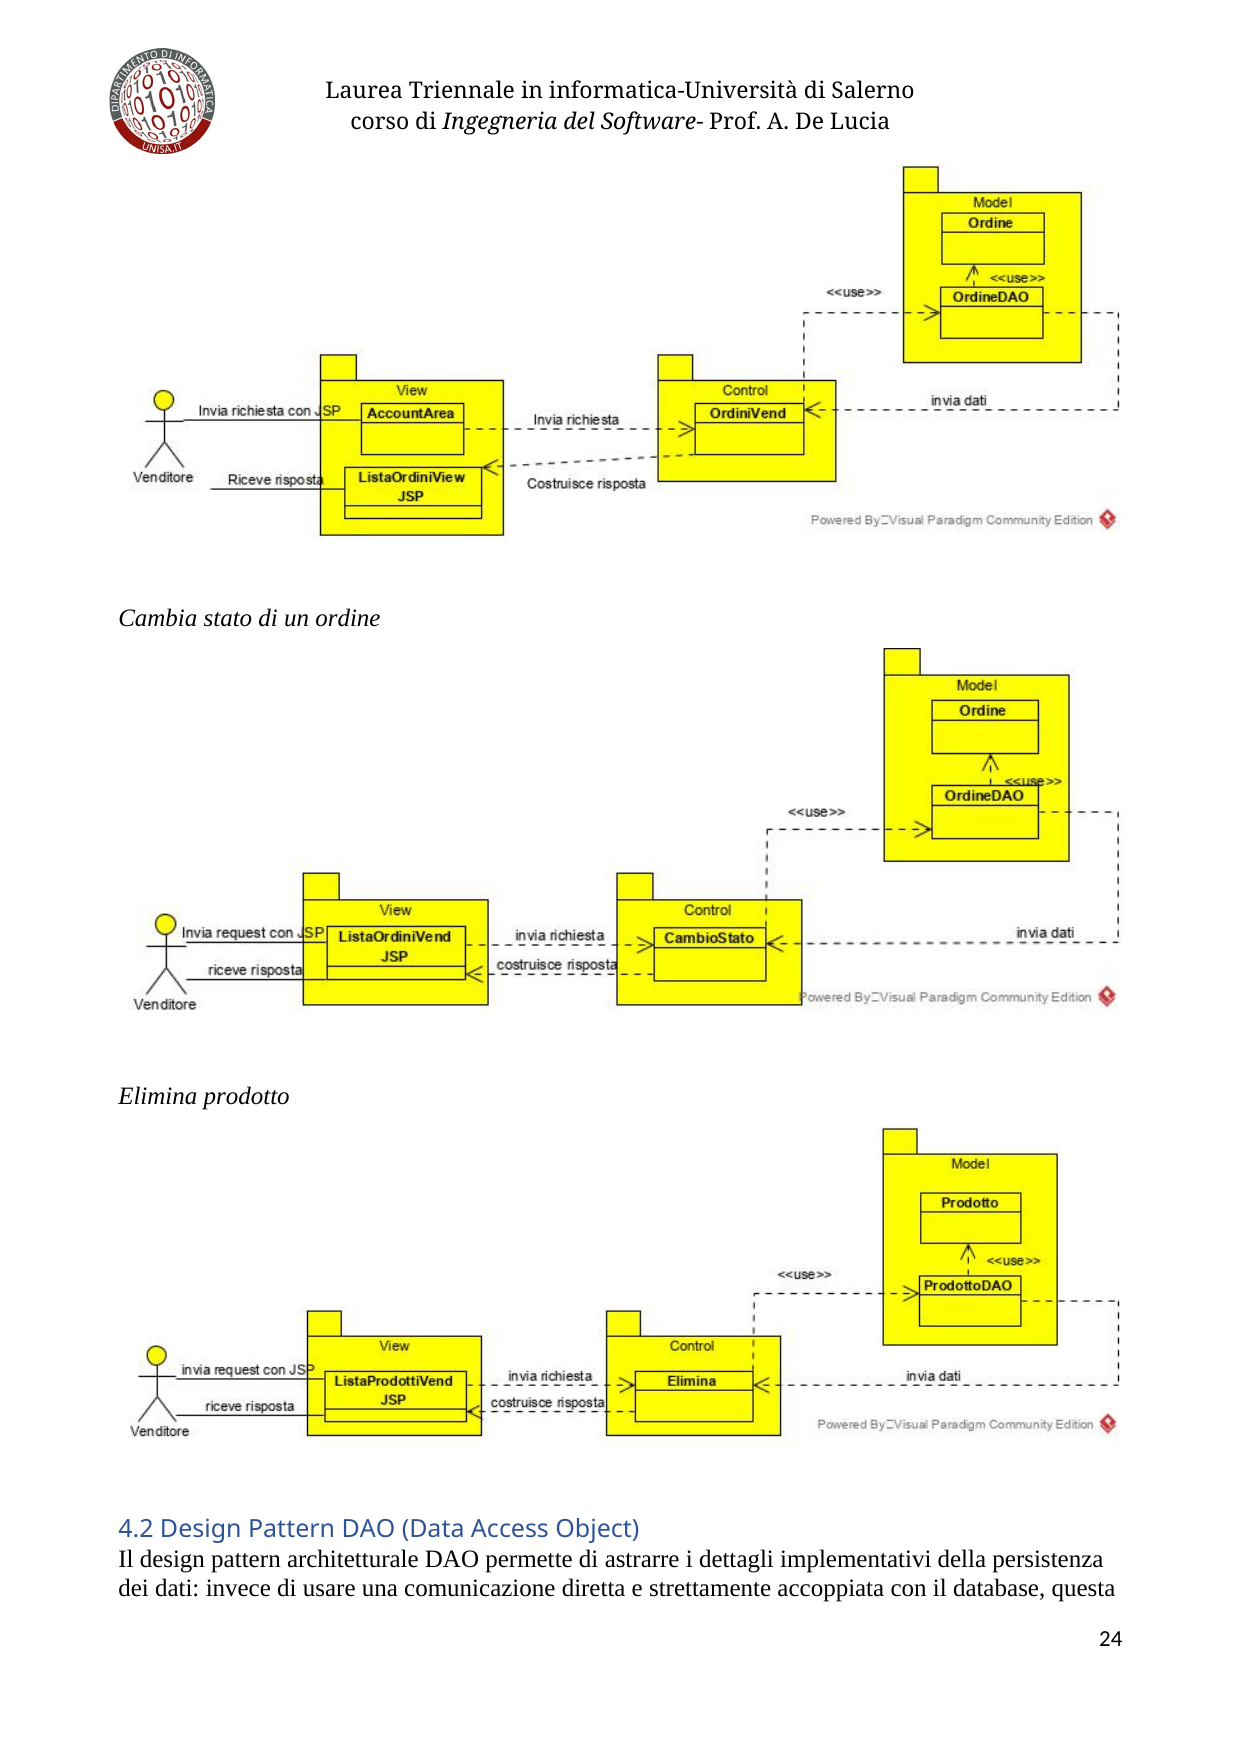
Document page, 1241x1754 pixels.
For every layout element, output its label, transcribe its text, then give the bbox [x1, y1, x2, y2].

text Cambia stato di un ordine [118, 603, 1122, 632]
text Elimina prodotto [118, 1081, 1122, 1110]
text Il design pattern architetturale DAO permette di astrarre i dettagli implementativi della persistenza dei dati: invece di usare una comunicazione diretta e strettamente accoppiata con il database, questa [118, 1544, 1122, 1602]
subtitle 4.2 Design Pattern DAO (Data Access Object) [118, 1510, 1122, 1544]
